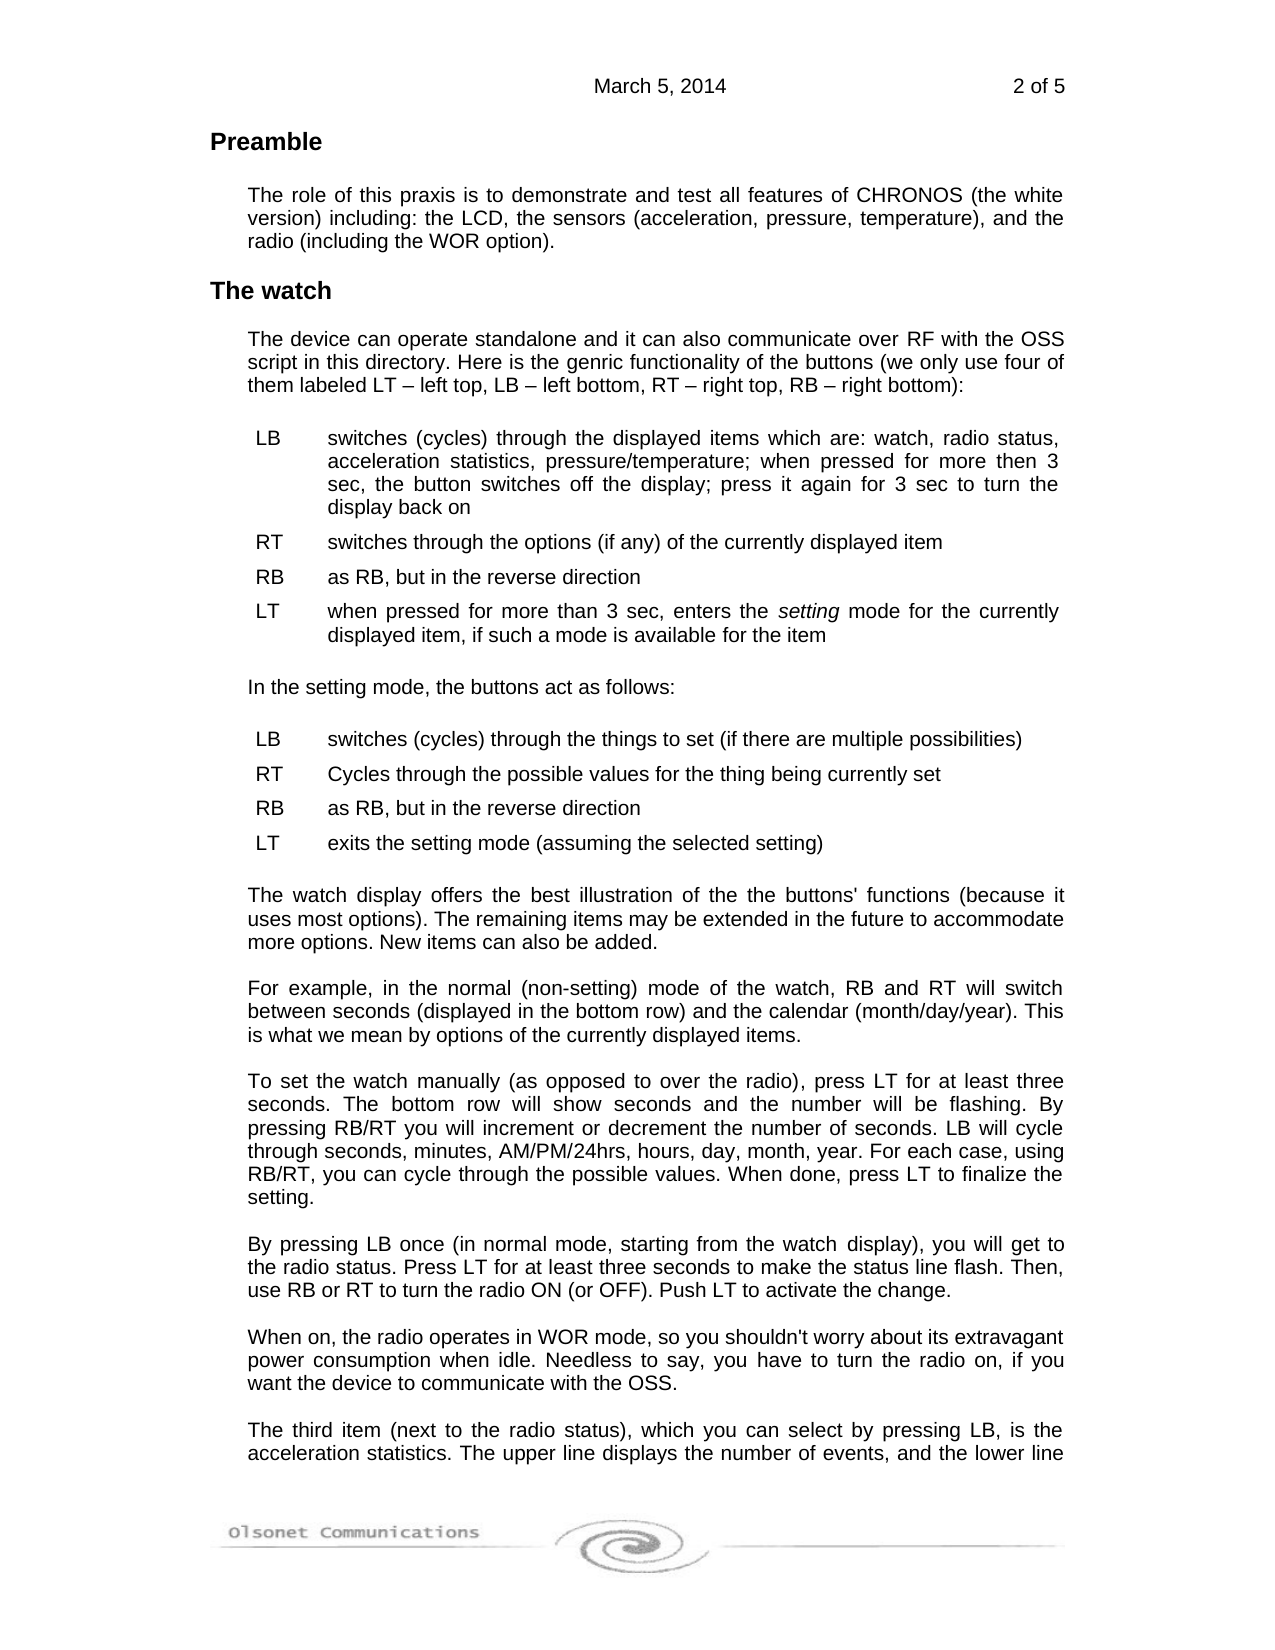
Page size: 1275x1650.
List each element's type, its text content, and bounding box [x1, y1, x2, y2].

text When on, the radio operates in WOR mode, so you shouldn't worry about its extravagant power consumption when idle. Needless to say, you have to turn the radio on, if you want the device to communicate with the OSS. [247, 1325, 1065, 1395]
text In the setting mode, the buttons act as follows: [247, 675, 1065, 699]
text By pressing LB once (in normal mode, starting from the watch display), you will get to the radio status. Press LT for at least three seconds to make the status line flash. Then, use RB or RT to turn the radio ON (or OFF). Push LT to activate the change. [247, 1232, 1065, 1302]
text The device can operate standalone and it can also communicate over RF with the OSS script in this directory. Here is the genric functionality of the buttons (we only use four of them labeled LT – left top, LB – left bottom, RT – right top, RB – right bottom): [247, 328, 1065, 397]
table_header LB [250, 722, 322, 757]
table_cell when pressed for more than 3 sec, enters the setting mode for the currently displayed item, if such a mode is available for the item [322, 594, 1065, 652]
table_header LB [250, 421, 322, 525]
table_cell Cycles through the possible values for the thing being currently set [322, 757, 1065, 791]
text The third item (next to the radio status), which you can select by pressing LB, is the acceleration statistics. The upper line displays the number of events, and the lower line [247, 1418, 1065, 1464]
table_header switches (cycles) through the things to set (if there are multiple possibilities) [322, 722, 1065, 757]
text To set the watch manually (as opposed to over the radio), press LT for at least three seconds. The bottom row will show seconds and the number will be flashing. By pressing RB/RT you will increment or decrement the number of seconds. LB will cycle through seconds, minutes, AM/PM/24hrs, hours, day, month, year. For each case, using RB/RT, you can cycle through the possible values. When done, press LT to finalize the setting. [247, 1070, 1065, 1209]
table_cell RB [250, 560, 322, 594]
table_header switches (cycles) through the displayed items which are: watch, radio status, acceleration statistics, pressure/temperature; when pressed for more then 3 sec, the button switches off the display; press it again for 3 sec to turn the display back on [322, 421, 1065, 525]
table_cell LT [250, 826, 322, 861]
text The role of this praxis is to demonstrate and test all features of CHRONOS (the white version) including: the LCD, the sensors (acceleration, pressure, temperature), and the radio (including the WOR option). [247, 183, 1065, 253]
text For example, in the normal (non-setting) mode of the watch, RB and RT will switch between seconds (displayed in the bottom row) and the calendar (month/day/year). This is what we mean by options of the currently displayed items. [247, 977, 1065, 1046]
table_cell as RB, but in the reverse direction [322, 560, 1065, 594]
table_cell RT [250, 757, 322, 791]
table_cell RB [250, 791, 322, 826]
table_cell LT [250, 594, 322, 652]
subtitle The watch [210, 276, 1065, 304]
table_cell RT [250, 525, 322, 559]
table_cell exits the setting mode (assuming the selected setting) [322, 826, 1065, 861]
picture [210, 1504, 1065, 1596]
table_cell as RB, but in the reverse direction [322, 791, 1065, 826]
subtitle Preamble [210, 128, 1065, 156]
text The watch display offers the best illustration of the the buttons' functions (because it uses most options). The remaining items may be extended in the future to accommodate more options. New items can also be added. [247, 884, 1065, 953]
table_cell switches through the options (if any) of the currently displayed item [322, 525, 1065, 559]
